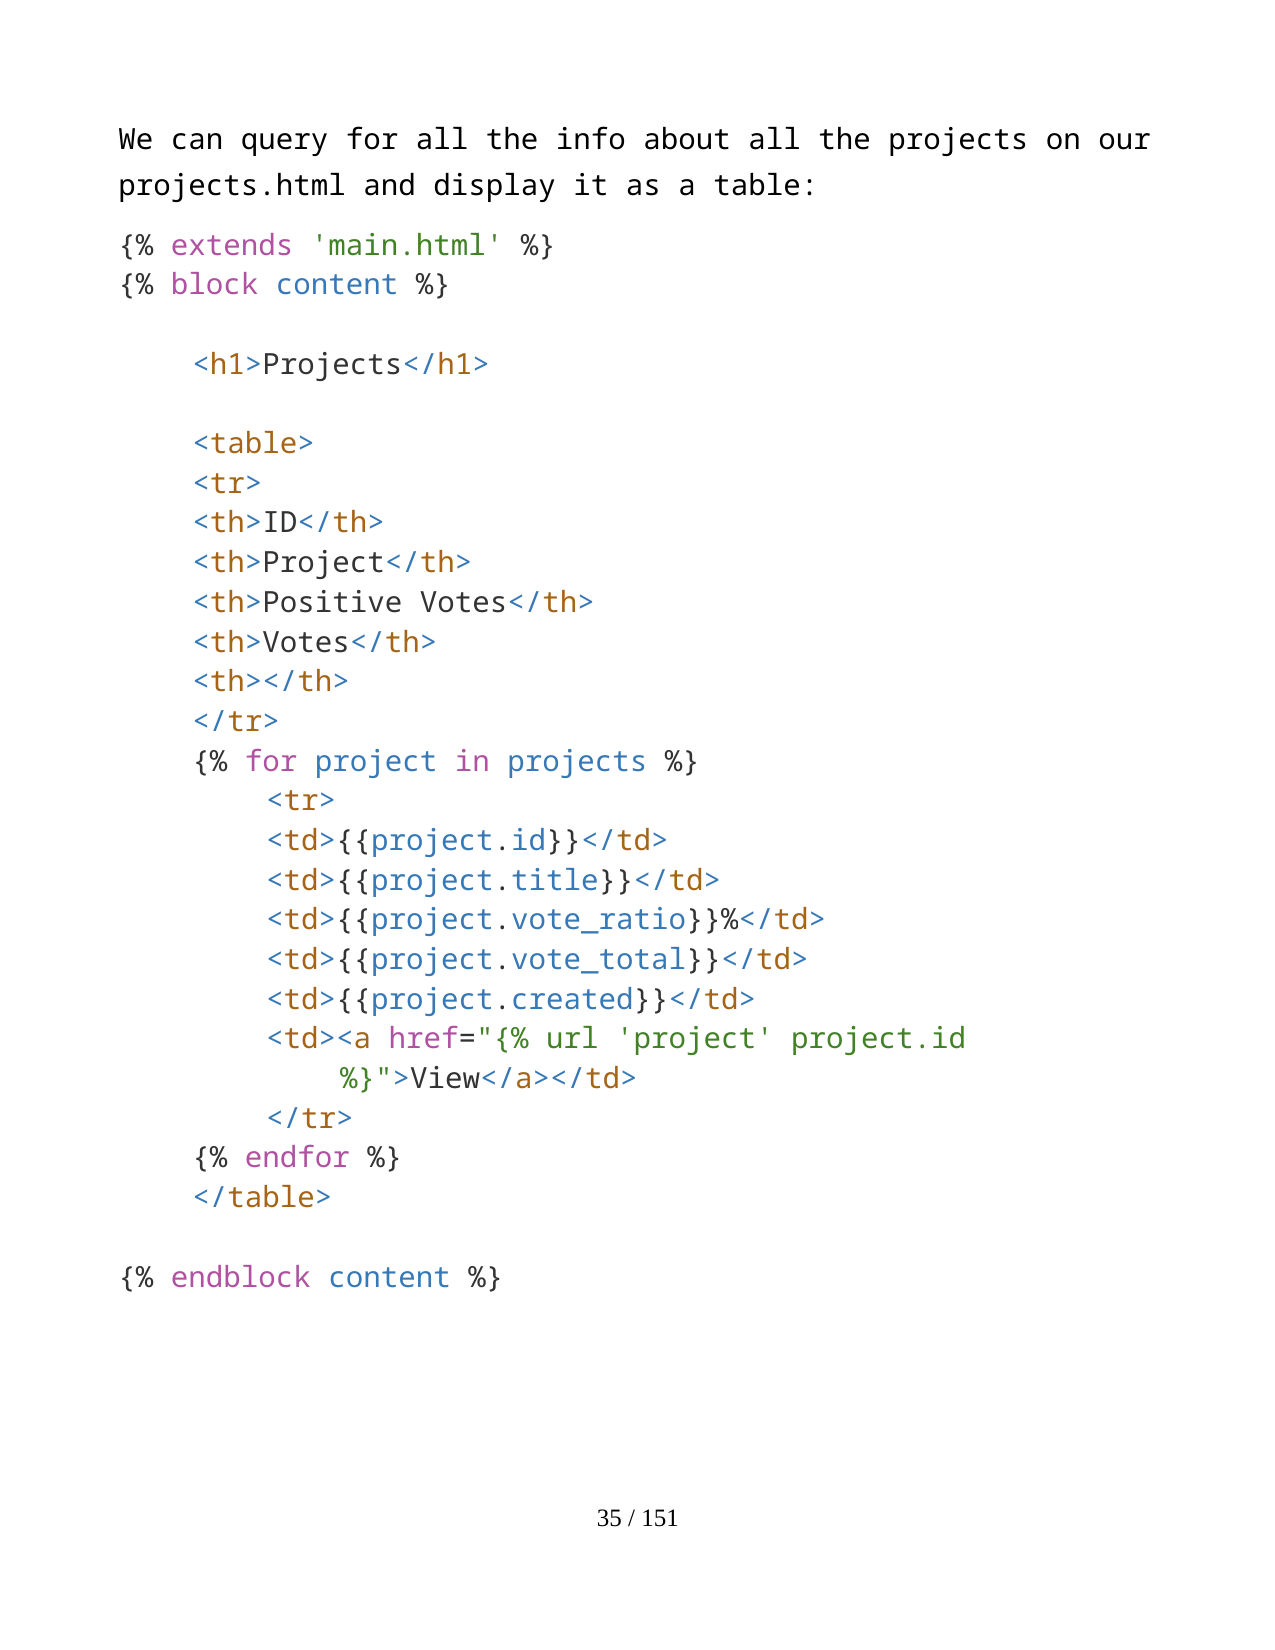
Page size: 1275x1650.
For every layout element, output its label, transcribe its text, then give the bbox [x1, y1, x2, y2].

text <th>Positive Votes</th> [118, 581, 1157, 621]
text <tr> [118, 779, 1157, 819]
text <table> [118, 422, 1157, 462]
text <th>Project</th> [118, 541, 1157, 581]
text <tr> [118, 462, 1157, 502]
text <td>{{project.id}}</td> [118, 819, 1157, 859]
text <th>Votes</th> [118, 621, 1157, 661]
text </tr> [118, 700, 1157, 740]
text We can query for all the info about all the projects on our projects.html and display it as a table: [118, 118, 1157, 203]
text <td>{{project.title}}</td> [118, 859, 1157, 899]
text <td>{{project.vote_ratio}}%</td> [118, 899, 1157, 938]
text <td>{{project.created}}</td> [118, 978, 1157, 1018]
text <th></th> [118, 661, 1157, 700]
text <td><a href="{% url 'project' project.id %}">View</a></td> [118, 1018, 1157, 1097]
text {% endblock content %} [118, 1256, 1157, 1296]
text <td>{{project.vote_total}}</td> [118, 938, 1157, 978]
text <h1>Projects</h1> [118, 343, 1157, 383]
text {% for project in projects %} [118, 740, 1157, 779]
text </table> [118, 1176, 1157, 1216]
text {% endfor %} [118, 1137, 1157, 1176]
text </tr> [118, 1097, 1157, 1137]
text <th>ID</th> [118, 502, 1157, 541]
text {% extends 'main.html' %} [118, 224, 1157, 264]
text {% block content %} [118, 264, 1157, 303]
